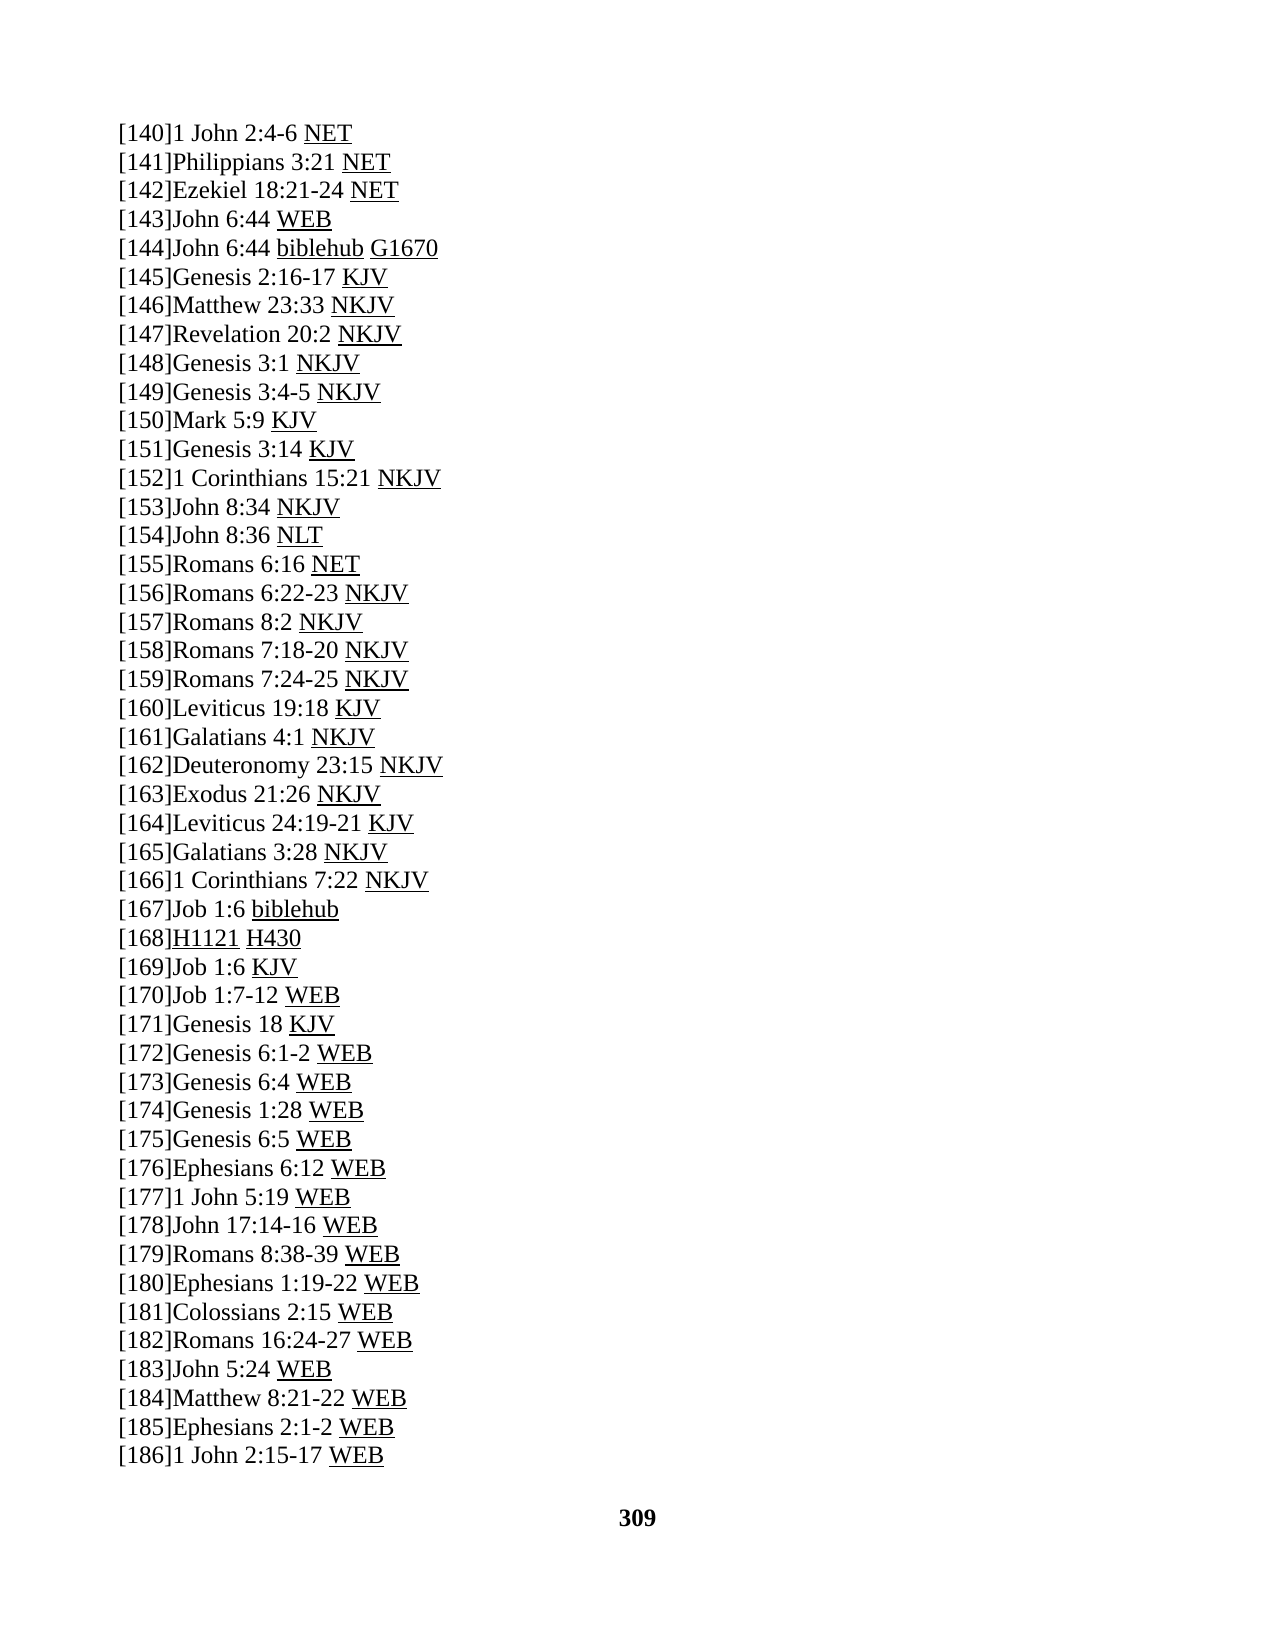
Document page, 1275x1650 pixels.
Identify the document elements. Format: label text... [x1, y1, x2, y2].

text Genesis 2:16-17 KJV [118, 262, 1157, 291]
text Leviticus 19:18 KJV [118, 693, 1157, 722]
text 1 Corinthians 7:22 NKJV [118, 866, 1157, 894]
text Galatians 4:1 NKJV [118, 722, 1157, 751]
text Romans 8:38-39 WEB [118, 1239, 1157, 1268]
text Romans 16:24-27 WEB [118, 1326, 1157, 1354]
text Job 1:6 KJV [118, 952, 1157, 981]
text 1 Corinthians 15:21 NKJV [118, 463, 1157, 492]
text Genesis 3:1 NKJV [118, 348, 1157, 377]
text Philippians 3:21 NET [118, 147, 1157, 176]
text Genesis 6:1-2 WEB [118, 1038, 1157, 1067]
text Deuteronomy 23:15 NKJV [118, 751, 1157, 779]
text Ephesians 6:12 WEB [118, 1153, 1157, 1182]
text Matthew 23:33 NKJV [118, 291, 1157, 319]
text John 8:36 NLT [118, 521, 1157, 549]
text John 8:34 NKJV [118, 492, 1157, 521]
text Genesis 1:28 WEB [118, 1096, 1157, 1124]
text Ezekiel 18:21-24 NET [118, 176, 1157, 204]
text John 5:24 WEB [118, 1354, 1157, 1383]
text Ephesians 1:19-22 WEB [118, 1268, 1157, 1297]
text Genesis 18 KJV [118, 1009, 1157, 1038]
text 1 John 2:15-17 WEB [118, 1441, 1157, 1469]
text H1121 H430 [118, 923, 1157, 952]
text Job 1:7-12 WEB [118, 981, 1157, 1009]
text Romans 6:16 NET [118, 549, 1157, 578]
text Exodus 21:26 NKJV [118, 779, 1157, 808]
text Romans 7:18-20 NKJV [118, 636, 1157, 664]
text Leviticus 24:19-21 KJV [118, 808, 1157, 837]
text Ephesians 2:1-2 WEB [118, 1412, 1157, 1441]
text John 6:44 biblehub G1670 [118, 233, 1157, 262]
text Genesis 3:4-5 NKJV [118, 377, 1157, 406]
text John 6:44 WEB [118, 204, 1157, 233]
text Mark 5:9 KJV [118, 406, 1157, 434]
text 1 John 5:19 WEB [118, 1182, 1157, 1211]
text Romans 6:22-23 NKJV [118, 578, 1157, 607]
text Genesis 6:4 WEB [118, 1067, 1157, 1096]
text Romans 8:2 NKJV [118, 607, 1157, 636]
text John 17:14-16 WEB [118, 1211, 1157, 1239]
text 1 John 2:4-6 NET [118, 118, 1157, 147]
text Revelation 20:2 NKJV [118, 319, 1157, 348]
text Job 1:6 biblehub [118, 894, 1157, 923]
text Colossians 2:15 WEB [118, 1297, 1157, 1326]
text Galatians 3:28 NKJV [118, 837, 1157, 866]
text Romans 7:24-25 NKJV [118, 664, 1157, 693]
text Genesis 6:5 WEB [118, 1124, 1157, 1153]
text Genesis 3:14 KJV [118, 434, 1157, 463]
text Matthew 8:21-22 WEB [118, 1383, 1157, 1412]
